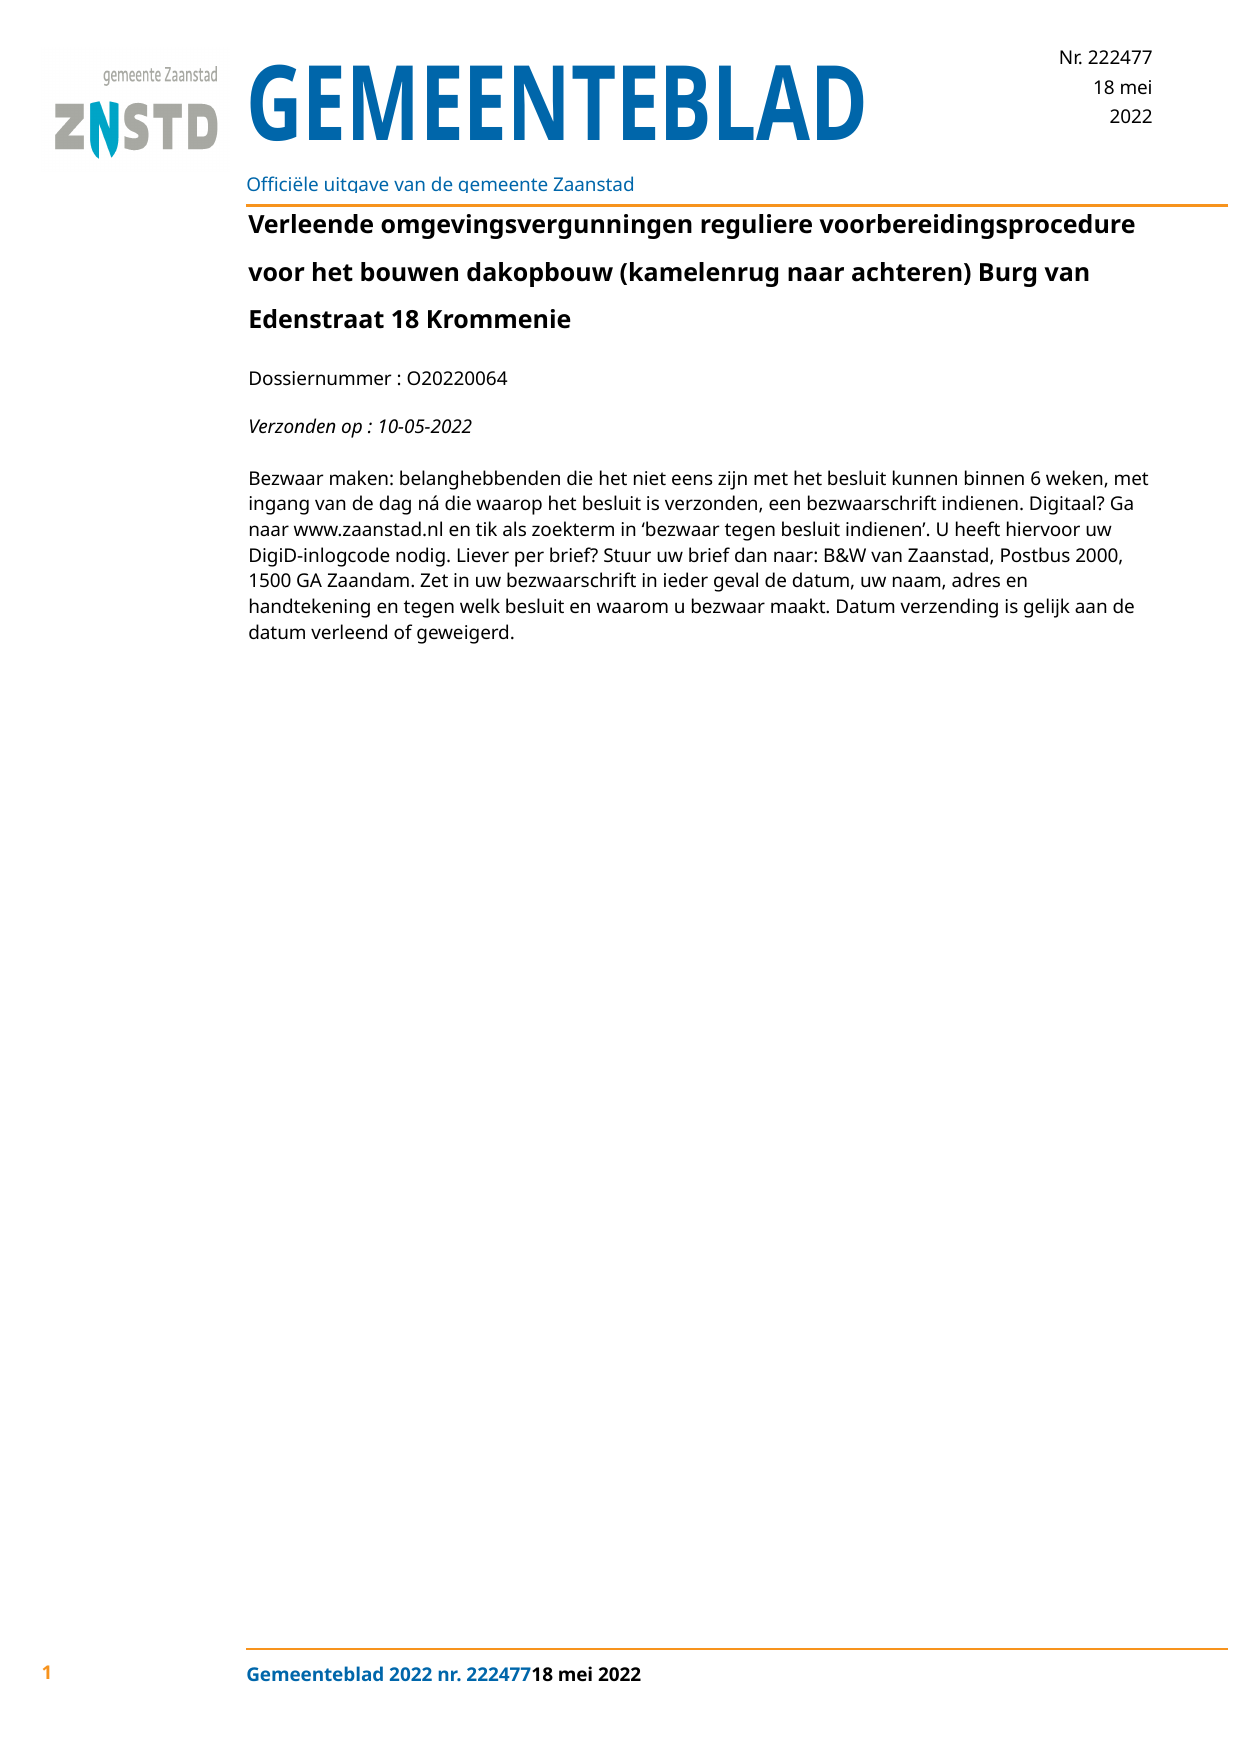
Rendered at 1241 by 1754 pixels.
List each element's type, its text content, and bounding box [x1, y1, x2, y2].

text Bezwaar maken: belanghebbenden die het niet eens zijn met het besluit kunnen binnen 6 weken, met ingang van de dag ná die waarop het besluit is verzonden, een bezwaarschrift indienen. Digitaal? Ga naar www.zaanstad.nl en tik als zoekterm in ‘bezwaar tegen besluit indienen’. U heeft hiervoor uw DigiD-inlogcode nodig. Liever per brief? Stuur uw brief dan naar: B&W van Zaanstad, Postbus 2000, 1500 GA Zaandam. Zet in uw bezwaarschrift in ieder geval de datum, uw naam, adres en handtekening en tegen welk besluit en waarom u bezwaar maakt. Datum verzending is gelijk aan de datum verleend of geweigerd. [248, 465, 1152, 645]
text Verzonden op : 10-05-2022 [248, 413, 1152, 439]
text Dossiernummer : O20220064 [248, 366, 1152, 391]
picture [41, 47, 231, 172]
text Verleende omgevingsvergunningen reguliere voorbereidingsprocedure voor het bouwen dakopbouw (kamelenrug naar achteren) Burg van Edenstraat 18 Krommenie [248, 207, 1152, 336]
